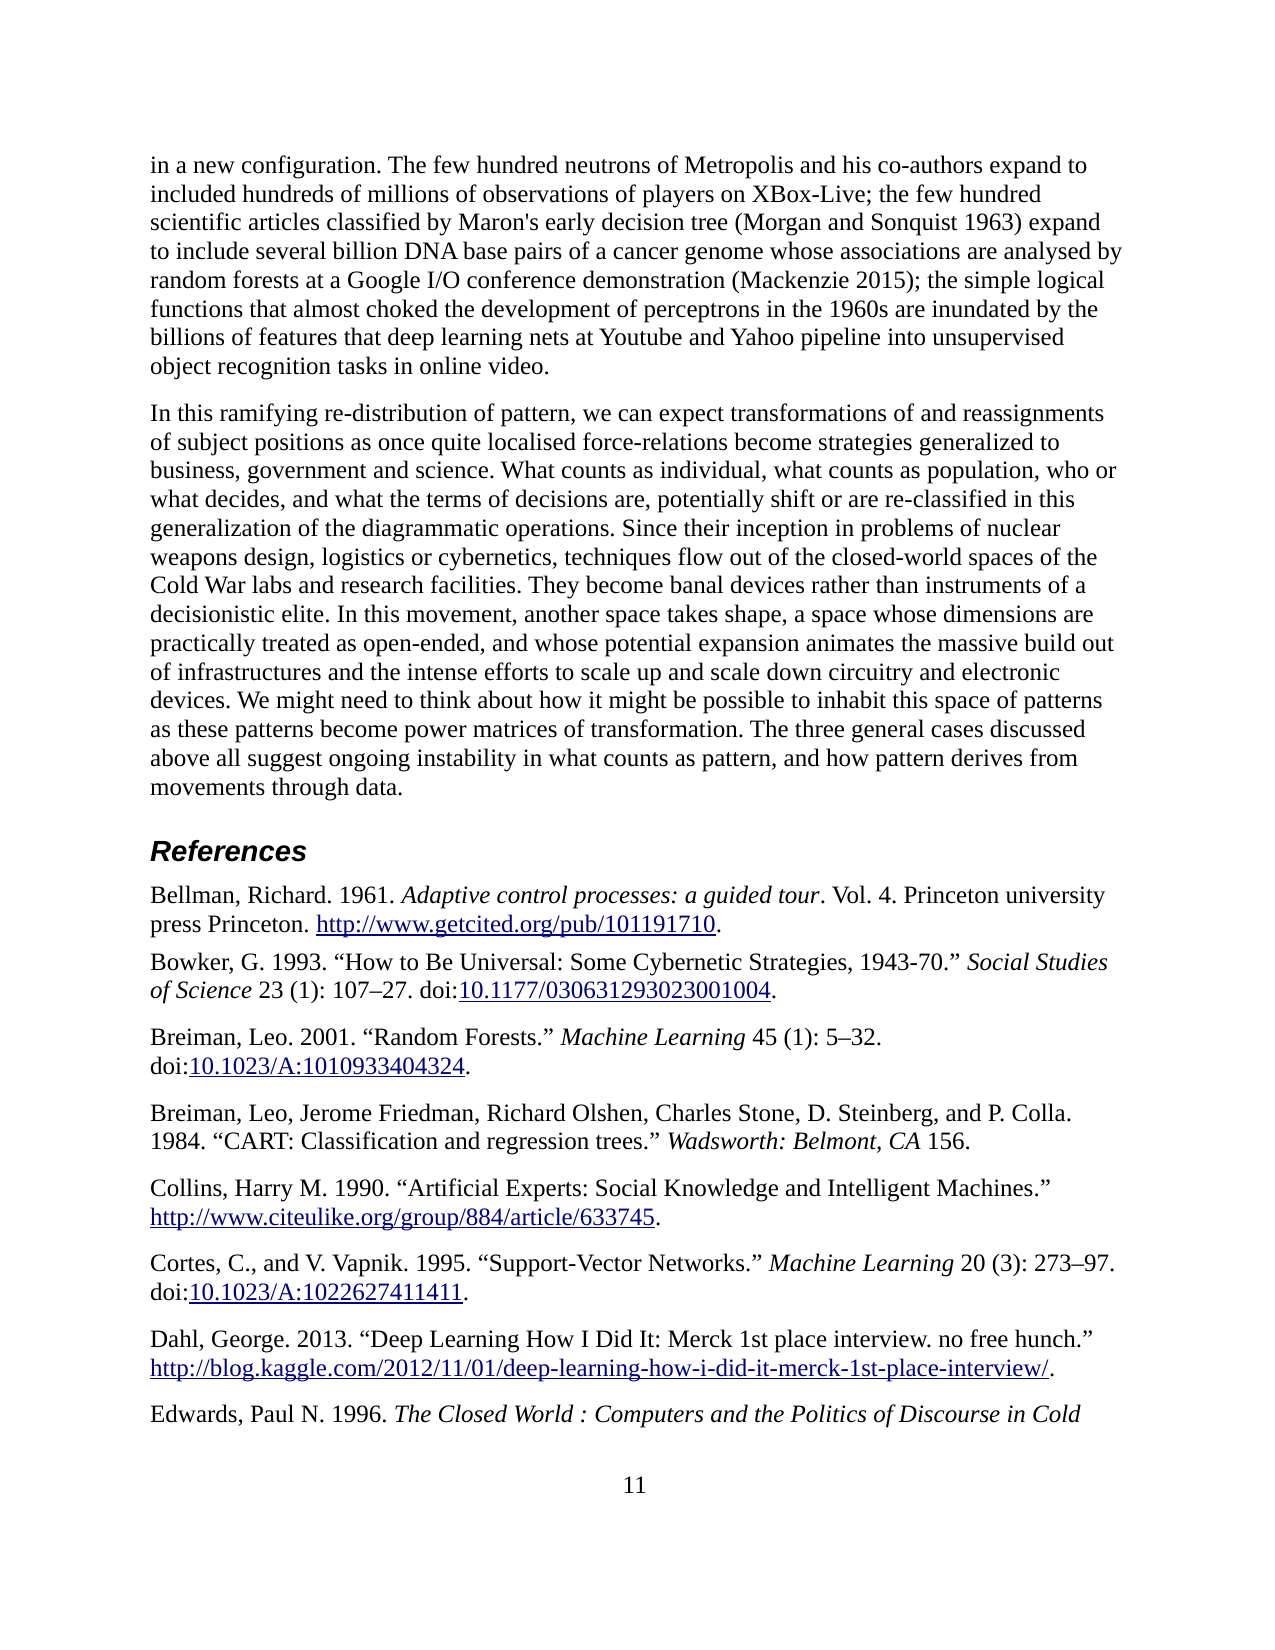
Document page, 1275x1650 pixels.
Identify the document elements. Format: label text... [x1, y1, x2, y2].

text in a new configuration. The few hundred neutrons of Metropolis and his co-authors expand to included hundreds of millions of observations of players on XBox-Live; the few hundred scientific articles classified by Maron's early decision tree (Morgan and Sonquist 1963) expand to include several billion DNA base pairs of a cancer genome whose associations are analysed by random forests at a Google I/O conference demonstration (Mackenzie 2015); the simple logical functions that almost choked the development of perceptrons in the 1960s are inundated by the billions of features that deep learning nets at Youtube and Yahoo pipeline into unsupervised object recognition tasks in online video. [150, 150, 1125, 380]
text Cortes, C., and V. Vapnik. 1995. “Support-Vector Networks.” Machine Learning 20 (3): 273–97. doi:10.1023/A:1022627411411. [150, 1248, 1125, 1306]
text Bellman, Richard. 1961. Adaptive control processes: a guided tour. Vol. 4. Princeton university press Princeton. http://www.getcited.org/pub/101191710. [150, 880, 1125, 938]
text Collins, Harry M. 1990. “Artificial Experts: Social Knowledge and Intelligent Machines.” http://www.citeulike.org/group/884/article/633745. [150, 1173, 1125, 1231]
subtitle References [150, 834, 1125, 868]
text Breiman, Leo, Jerome Friedman, Richard Olshen, Charles Stone, D. Steinberg, and P. Colla. 1984. “CART: Classification and regression trees.” Wadsworth: Belmont, CA 156. [150, 1098, 1125, 1155]
text Breiman, Leo. 2001. “Random Forests.” Machine Learning 45 (1): 5–32. doi:10.1023/A:1010933404324. [150, 1022, 1125, 1080]
text Edwards, Paul N. 1996. The Closed World : Computers and the Politics of Discourse in Cold [150, 1399, 1125, 1428]
text Dahl, George. 2013. “Deep Learning How I Did It: Merck 1st place interview. no free hunch.” http://blog.kaggle.com/2012/11/01/deep-learning-how-i-did-it-merck-1st-place-interview/. [150, 1324, 1125, 1381]
text Bowker, G. 1993. “How to Be Universal: Some Cybernetic Strategies, 1943-70.” Social Studies of Science 23 (1): 107–27. doi:10.1177/030631293023001004. [150, 947, 1125, 1004]
text In this ramifying re-distribution of pattern, we can expect transformations of and reassignments of subject positions as once quite localised force-relations become strategies generalized to business, government and science. What counts as individual, what counts as population, who or what decides, and what the terms of decisions are, potentially shift or are re-classified in this generalization of the diagrammatic operations. Since their inception in problems of nuclear weapons design, logistics or cybernetics, techniques flow out of the closed-world spaces of the Cold War labs and research facilities. They become banal devices rather than instruments of a decisionistic elite. In this movement, another space takes shape, a space whose dimensions are practically treated as open-ended, and whose potential expansion animates the massive build out of infrastructures and the intense efforts to scale up and scale down circuitry and electronic devices. We might need to think about how it might be possible to inhabit this space of patterns as these patterns become power matrices of transformation. The three general cases discussed above all suggest ongoing instability in what counts as pattern, and how pattern derives from movements through data. [150, 398, 1125, 800]
